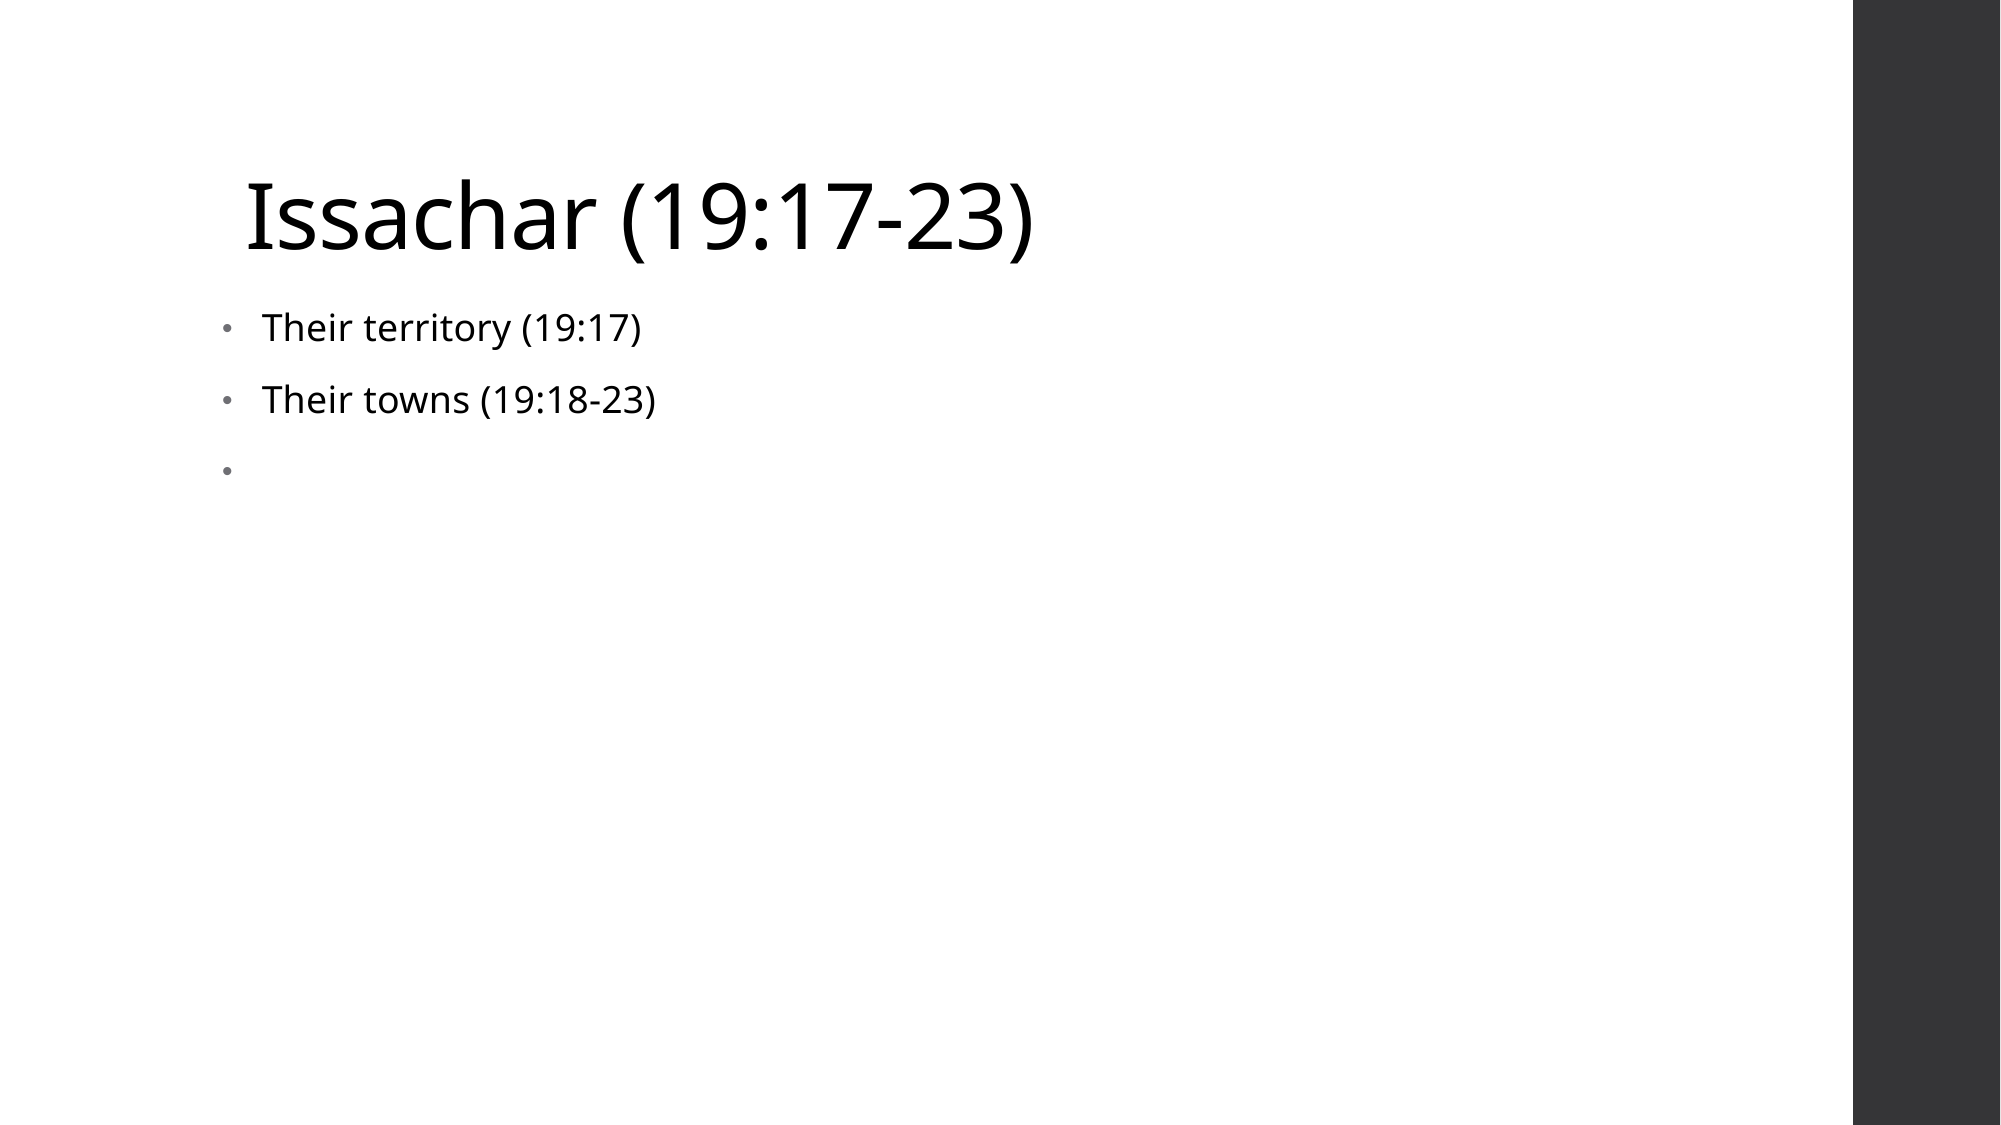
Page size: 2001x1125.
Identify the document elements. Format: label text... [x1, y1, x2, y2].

title Issachar (19:17-23) [206, 60, 1797, 278]
list Their territory (19:17) Their towns (19:18-23) [206, 299, 1617, 1014]
